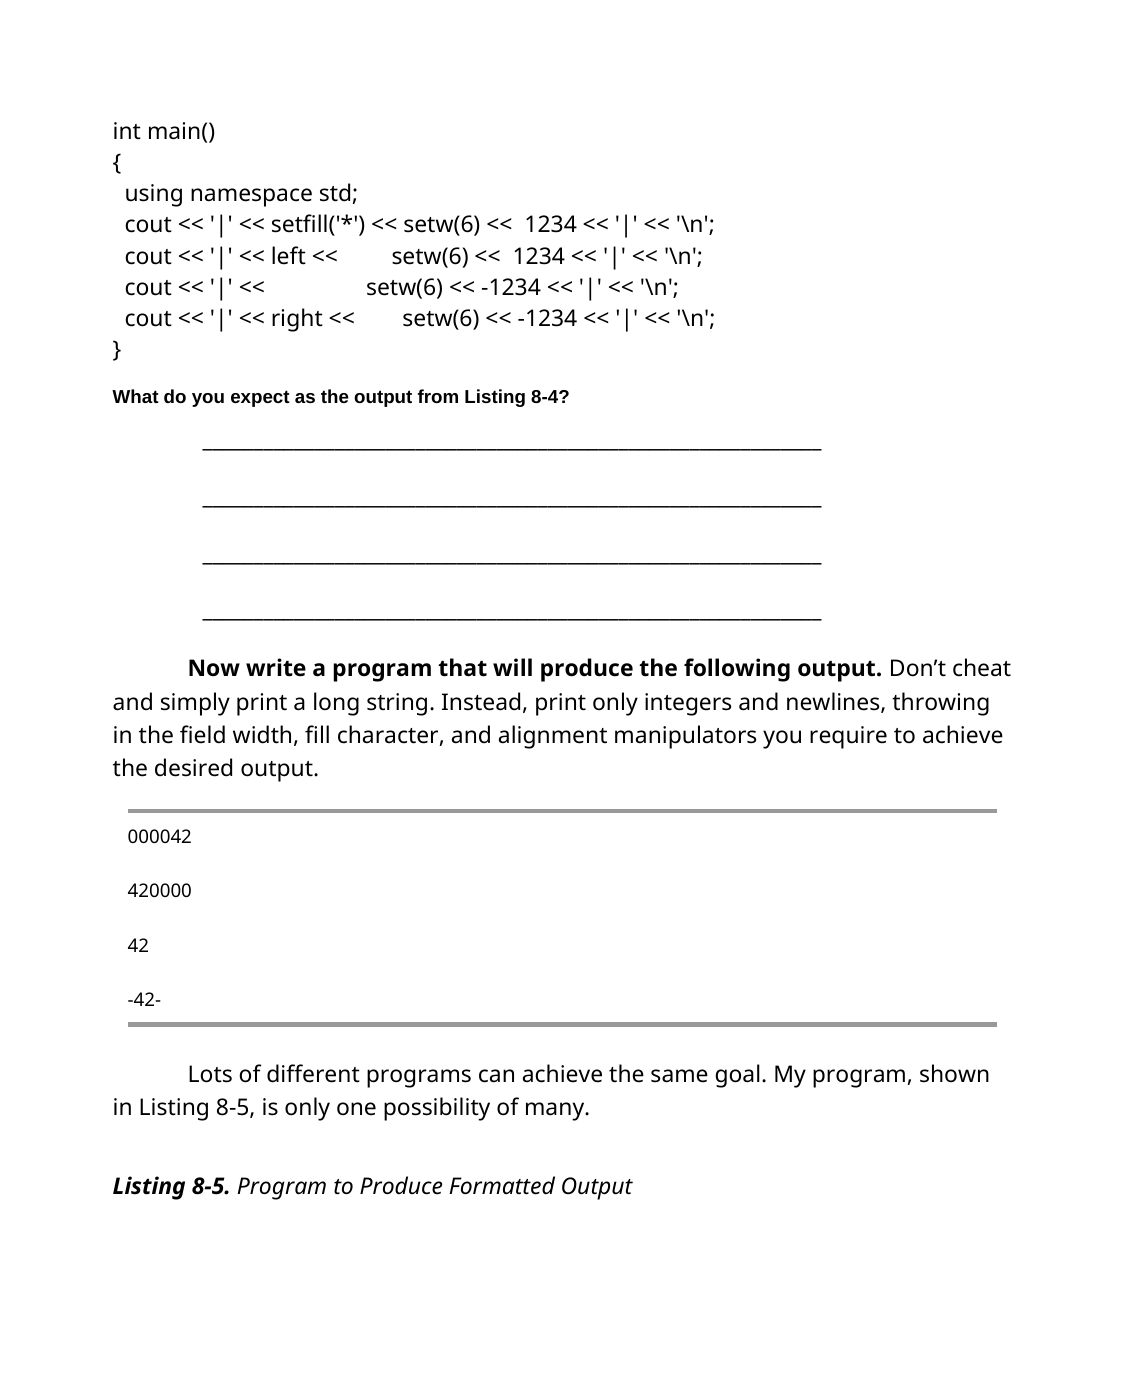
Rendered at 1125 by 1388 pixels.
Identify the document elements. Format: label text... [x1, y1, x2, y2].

text 420000 [127, 863, 997, 903]
text Listing 8-5. Program to Produce Formatted Output [112, 1170, 1012, 1202]
text } [112, 333, 1012, 365]
text cout << '|' << right << setw(6) << -1234 << '|' << '\n'; [112, 302, 1012, 333]
text Now write a program that will produce the following output. Don’t cheat and simply print a long string. Instead, print only integers and newlines, throwing in the field width, fill character, and alignment manipulators you require to achieve the desired output. [112, 650, 1012, 783]
list _____________________________________________________________ [202, 537, 1012, 568]
text cout << '|' << setw(6) << -1234 << '|' << '\n'; [112, 271, 1012, 302]
text 000042 [127, 810, 997, 849]
list _____________________________________________________________ [202, 423, 1012, 454]
text { [112, 146, 1012, 177]
text 42 [127, 917, 997, 958]
text cout << '|' << left << setw(6) << 1234 << '|' << '\n'; [112, 240, 1012, 271]
text int main() [112, 115, 1012, 146]
text What do you expect as the output from Listing 8-4? [112, 377, 1012, 411]
text Lots of different programs can achieve the same goal. My program, shown in Listing 8-5, is only one possibility of many. [112, 1056, 1012, 1122]
text -42- [127, 971, 997, 1027]
list _____________________________________________________________ [202, 593, 1012, 624]
text using namespace std; [112, 177, 1012, 208]
text cout << '|' << setfill('*') << setw(6) << 1234 << '|' << '\n'; [112, 208, 1012, 240]
list _____________________________________________________________ [202, 480, 1012, 511]
